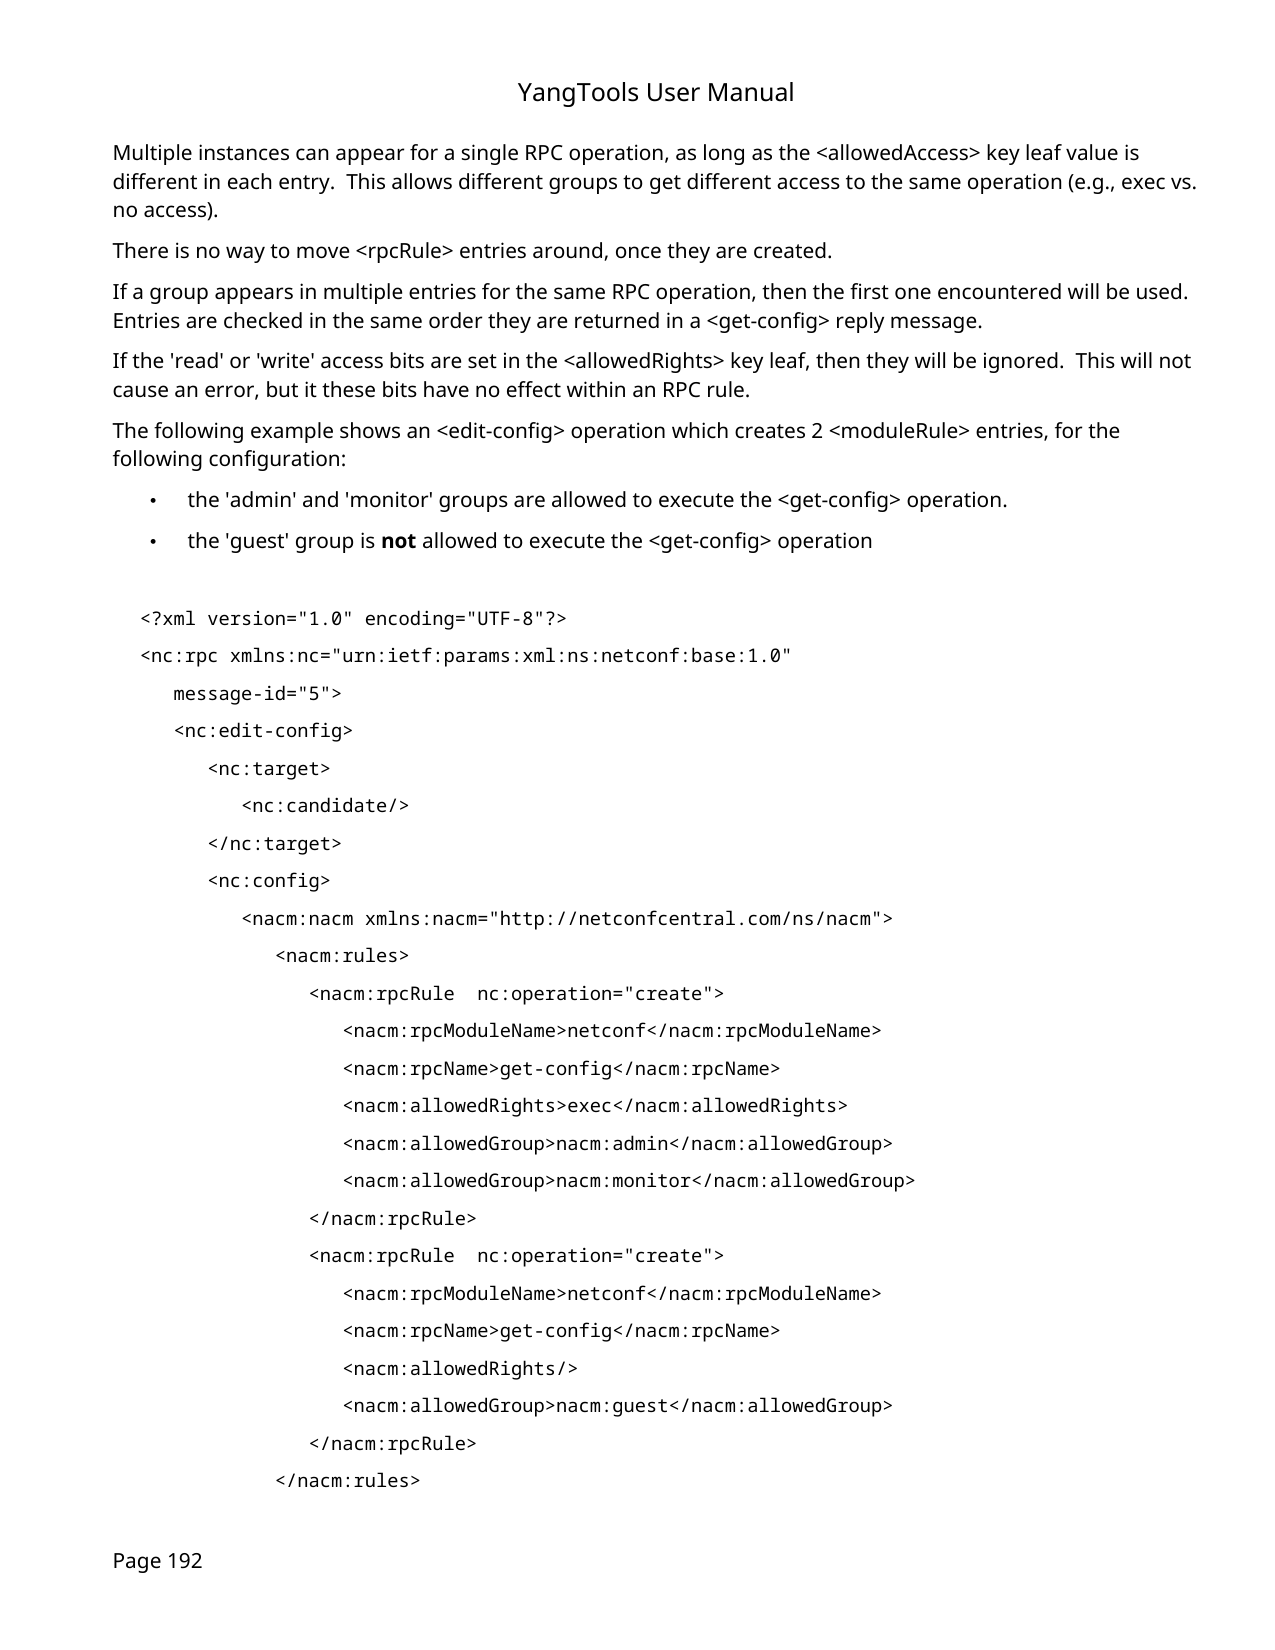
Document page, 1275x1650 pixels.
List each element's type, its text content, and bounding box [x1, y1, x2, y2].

text message-id="5"> [139, 680, 1200, 705]
text <nacm:rpcModuleName>netconf</nacm:rpcModuleName> [139, 1017, 1200, 1043]
text <nacm:rpcRule nc:operation="create"> [139, 980, 1200, 1005]
text </nc:target> [139, 830, 1200, 855]
text <nc:rpc xmlns:nc="urn:ietf:params:xml:ns:netconf:base:1.0" [139, 642, 1200, 668]
text <nacm:allowedRights>exec</nacm:allowedRights> [139, 1092, 1200, 1118]
text If a group appears in multiple entries for the same RPC operation, then the first one encountered will be used. Entries are checked in the same order they are returned in a <get-config> reply message. [112, 277, 1200, 334]
text <nacm:allowedGroup>nacm:monitor</nacm:allowedGroup> [139, 1167, 1200, 1193]
text <nacm:rpcModuleName>netconf</nacm:rpcModuleName> [139, 1280, 1200, 1305]
text <nc:target> [139, 755, 1200, 780]
text <nacm:allowedGroup>nacm:guest</nacm:allowedGroup> [139, 1392, 1200, 1418]
text </nacm:rpcRule> [139, 1205, 1200, 1230]
text <nc:candidate/> [139, 792, 1200, 818]
text Multiple instances can appear for a single RPC operation, as long as the <allowedAccess> key leaf value is different in each entry. This allows different groups to get different access to the same operation (e.g., exec vs. no access). [112, 138, 1200, 224]
text <nacm:allowedGroup>nacm:admin</nacm:allowedGroup> [139, 1130, 1200, 1155]
text <nacm:rpcName>get-config</nacm:rpcName> [139, 1055, 1200, 1080]
text <nc:edit-config> [139, 717, 1200, 743]
text <nacm:allowedRights/> [139, 1355, 1200, 1380]
text If the 'read' or 'write' access bits are set in the <allowedRights> key leaf, then they will be ignored. This will not cause an error, but it these bits have no effect within an RPC rule. [112, 347, 1200, 403]
text <nacm:nacm xmlns:nacm="http://netconfcentral.com/ns/nacm"> [139, 905, 1200, 930]
text <nacm:rules> [139, 942, 1200, 968]
text </nacm:rules> [139, 1467, 1200, 1493]
text <nc:config> [139, 867, 1200, 893]
text <nacm:rpcName>get-config</nacm:rpcName> [139, 1317, 1200, 1343]
text <?xml version="1.0" encoding="UTF-8"?> [139, 605, 1200, 630]
list the 'admin' and 'monitor' groups are allowed to execute the <get-config> operation. [150, 485, 1200, 514]
text </nacm:rpcRule> [139, 1430, 1200, 1455]
list the 'guest' group is not allowed to execute the <get-config> operation [150, 526, 1200, 555]
text There is no way to move <rpcRule> entries around, once they are created. [112, 236, 1200, 265]
text <nacm:rpcRule nc:operation="create"> [139, 1242, 1200, 1268]
text The following example shows an <edit-config> operation which creates 2 <moduleRule> entries, for the following configuration: [112, 416, 1200, 473]
